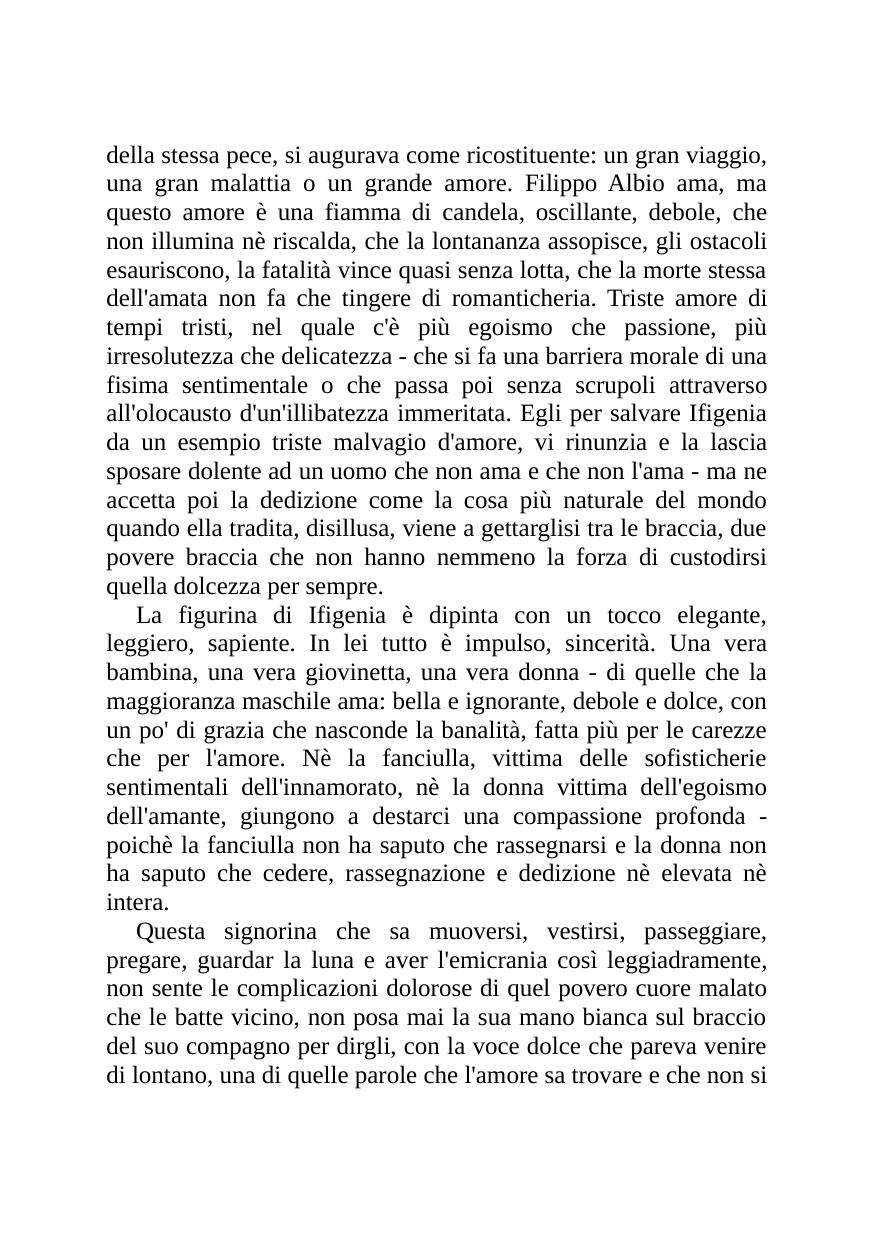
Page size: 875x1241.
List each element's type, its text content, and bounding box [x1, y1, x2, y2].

text Questa signorina che sa muoversi, vestirsi, passeggiare, pregare, guardar la luna e aver l'emicrania così leggiadramente, non sente le complicazioni dolorose di quel povero cuore malato che le batte vicino, non posa mai la sua mano bianca sul braccio del suo compagno per dirgli, con la voce dolce che pareva venire di lontano, una di quelle parole che l'amore sa trovare e che non si [106, 916, 768, 1088]
text La figurina di Ifigenia è dipinta con un tocco elegante, leggiero, sapiente. In lei tutto è impulso, sincerità. Una vera bambina, una vera giovinetta, una vera donna - di quelle che la maggioranza maschile ama: bella e ignorante, debole e dolce, con un po' di grazia che nasconde la banalità, fatta più per le carezze che per l'amore. Nè la fanciulla, vittima delle sofisticherie sentimentali dell'innamorato, nè la donna vittima dell'egoismo dell'amante, giungono a destarci una compassione profonda - poichè la fanciulla non ha saputo che rassegnarsi e la donna non ha saputo che cedere, rassegnazione e dedizione nè elevata nè intera. [106, 600, 768, 916]
text della stessa pece, si augurava come ricostituente: un gran viaggio, una gran malattia o un grande amore. Filippo Albio ama, ma questo amore è una fiamma di candela, oscillante, debole, che non illumina nè riscalda, che la lontananza assopisce, gli ostacoli esauriscono, la fatalità vince quasi senza lotta, che la morte stessa dell'amata non fa che tingere di romanticheria. Triste amore di tempi tristi, nel quale c'è più egoismo che passione, più irresolutezza che delicatezza - che si fa una barriera morale di una fisima sentimentale o che passa poi senza scrupoli attraverso all'olocausto d'un'illibatezza immeritata. Egli per salvare Ifigenia da un esempio triste malvagio d'amore, vi rinunzia e la lascia sposare dolente ad un uomo che non ama e che non l'ama - ma ne accetta poi la dedizione come la cosa più naturale del mondo quando ella tradita, disillusa, viene a gettarglisi tra le braccia, due povere braccia che non hanno nemmeno la forza di custodirsi quella dolcezza per sempre. [106, 140, 768, 600]
